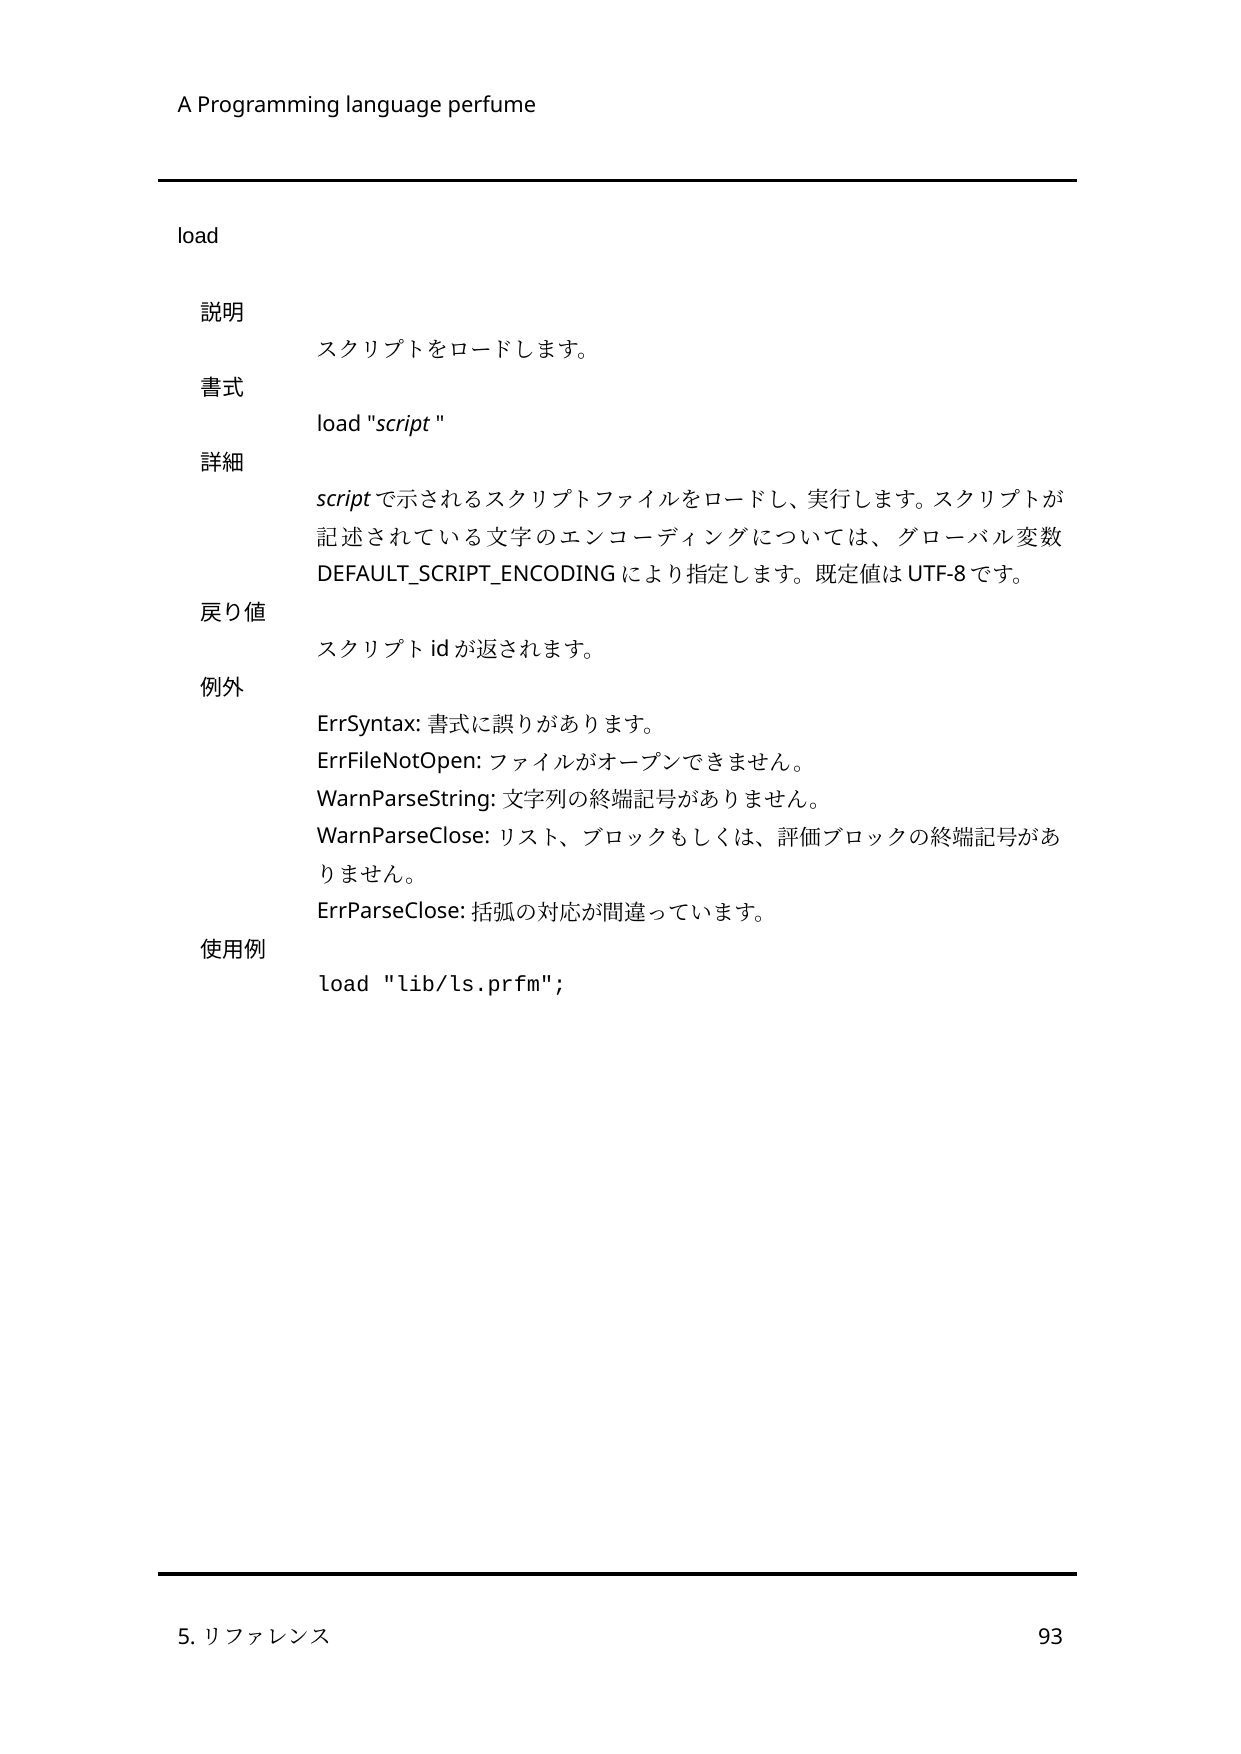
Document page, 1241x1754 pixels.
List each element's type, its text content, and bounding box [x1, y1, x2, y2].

table_cell 戻り値 [200, 592, 317, 667]
table_cell scriptで示されるスクリプトファイルをロードし、実行します。スクリプトが記述されている文字のエンコーディングについては、グローバル変数 DEFAULT_SCRIPT_ENCODINGにより指定します。既定値はUTF-8です。 [317, 442, 1063, 592]
table_cell 詳細 [200, 442, 317, 592]
table_cell ErrSyntax: 書式に誤りがあります。 ErrFileNotOpen: ファイルがオープンできません。 WarnParseString: 文字列の終端記号がありません。 WarnParseClose: リスト、ブロックもしくは、評価ブロックの終端記号がありません。 ErrParseClose: 括弧の対応が間違っています。 [317, 667, 1063, 929]
subtitle load [177, 217, 1063, 254]
table_cell 例外 [200, 667, 317, 929]
table_cell スクリプトidが返されます。 [317, 592, 1063, 667]
table_header 説明 [200, 292, 317, 367]
table_cell 書式 [200, 367, 317, 442]
table_cell load "lib/ls.prfm"; [317, 929, 1063, 1004]
table_header スクリプトをロードします。 [317, 292, 1063, 367]
table_cell 使用例 [200, 929, 317, 1004]
table_cell load "script " [317, 367, 1063, 442]
